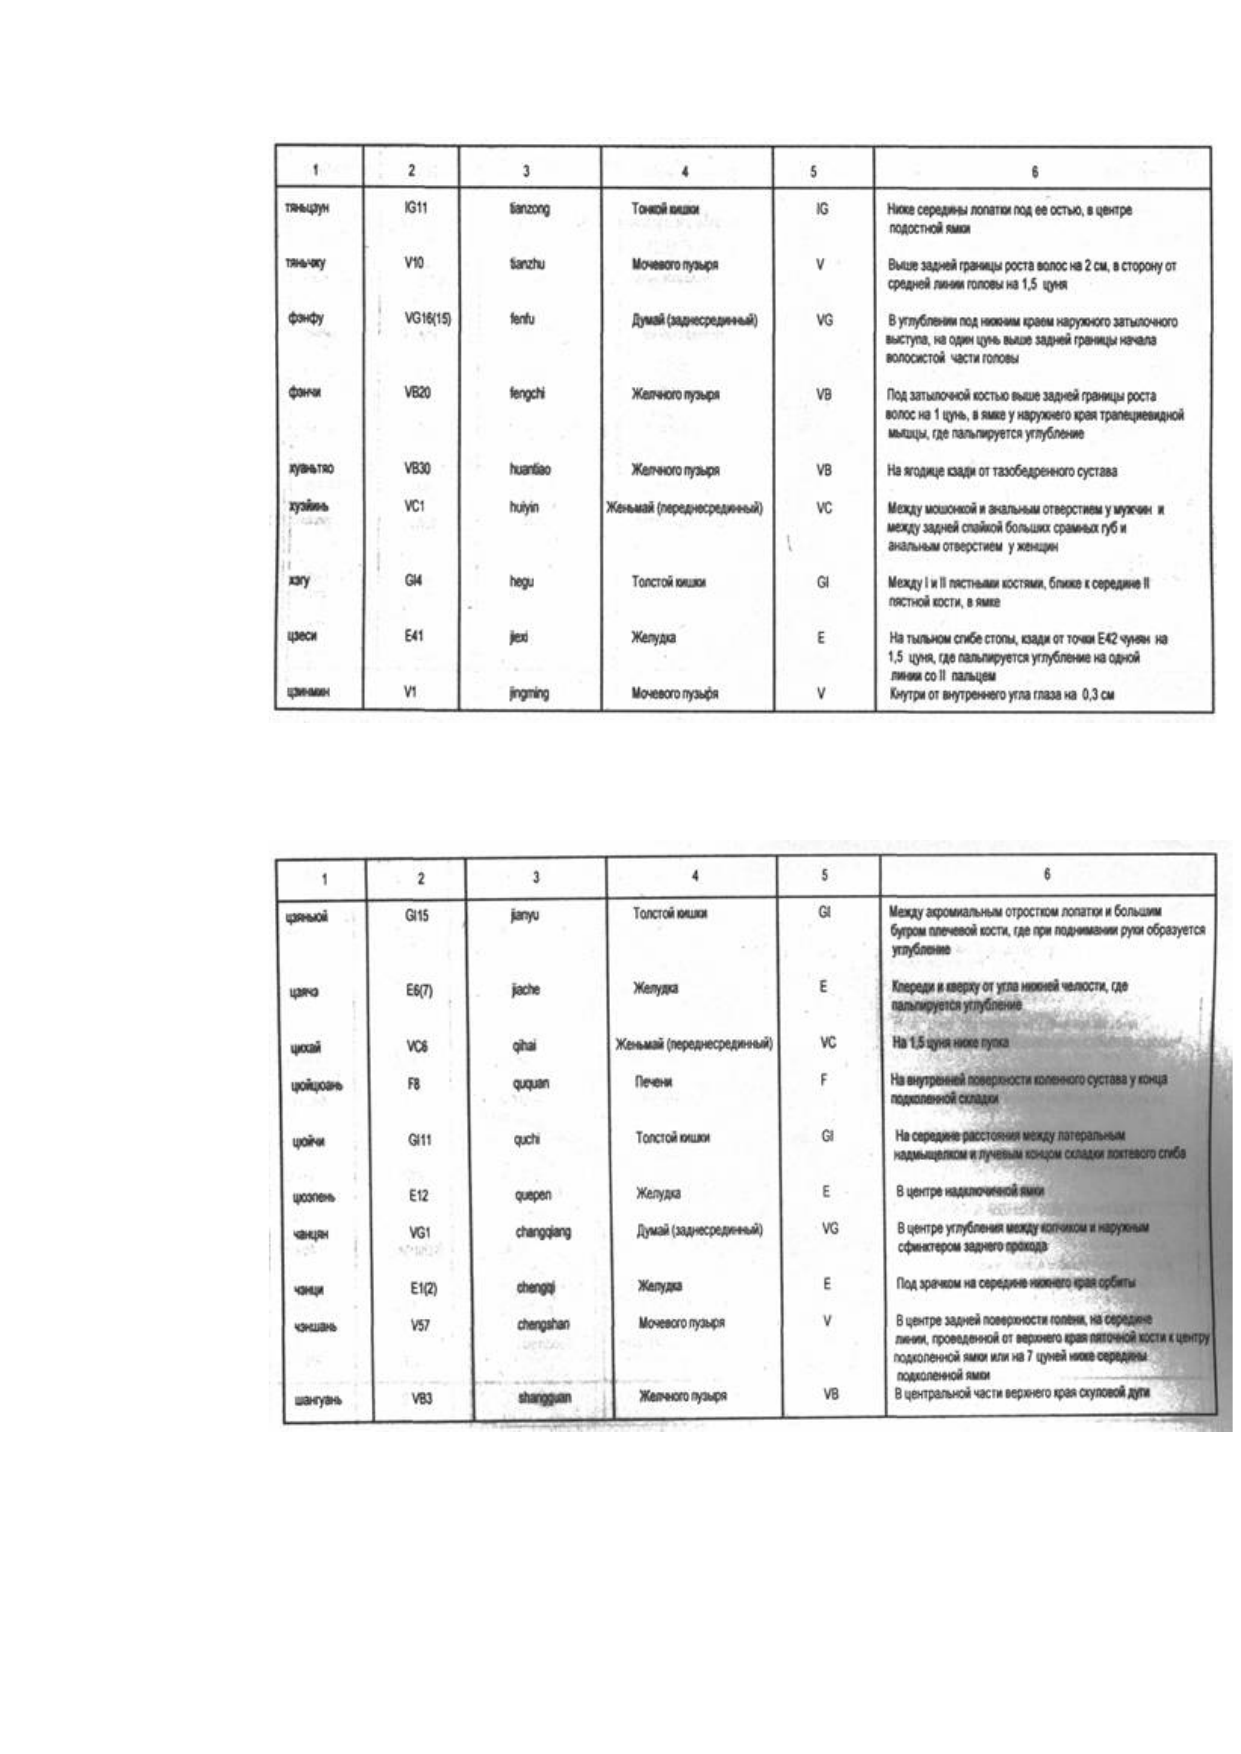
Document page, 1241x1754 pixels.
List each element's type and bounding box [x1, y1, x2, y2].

table_header [252, 820, 1240, 1451]
picture [268, 137, 1217, 723]
picture [268, 840, 1233, 1432]
table_header [252, 118, 1233, 742]
